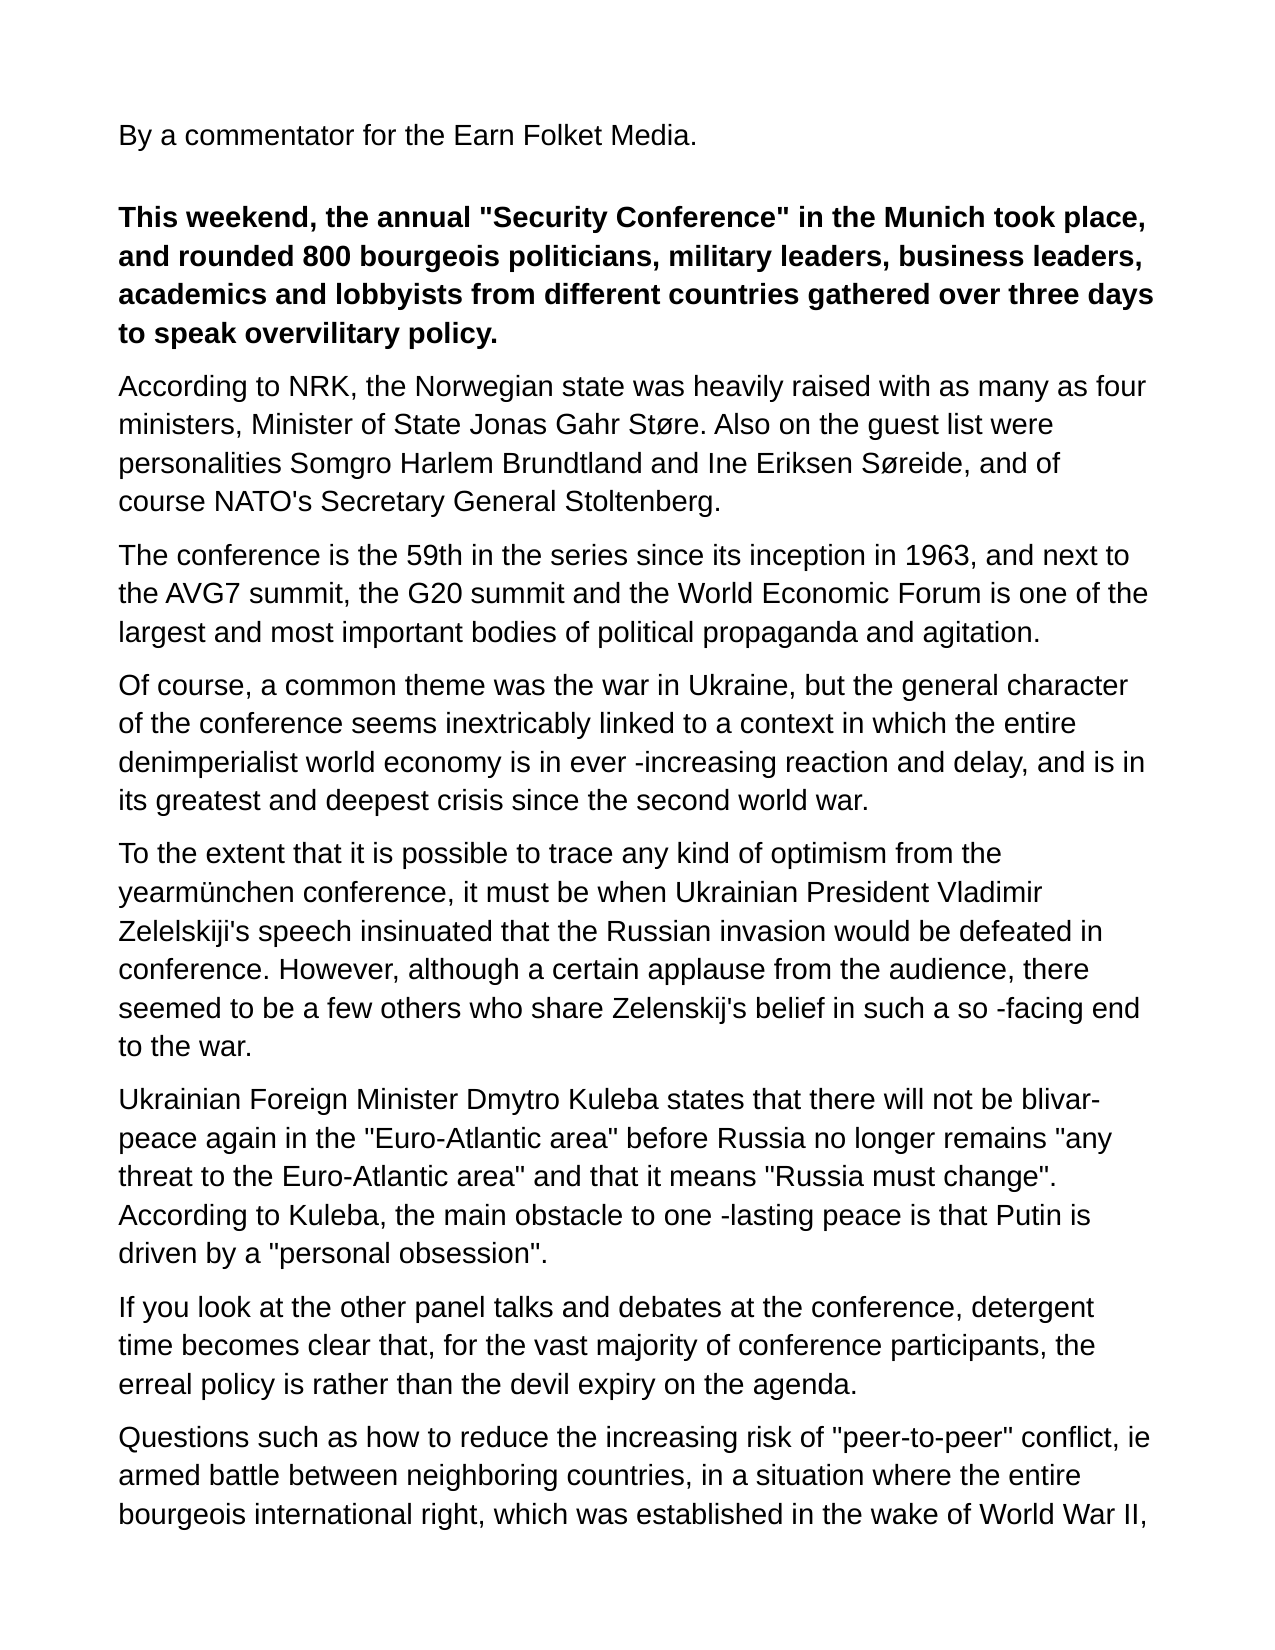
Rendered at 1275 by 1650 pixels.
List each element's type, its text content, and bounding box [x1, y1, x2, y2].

text Of course, a common theme was the war in Ukraine, but the general character of the conference seems inextricably linked to a context in which the entire denimperialist world economy is in ever -increasing reaction and delay, and is in its greatest and deepest crisis since the second world war. [118, 668, 1157, 817]
text The conference is the 59th in the series since its inception in 1963, and next to the AVG7 summit, the G20 summit and the World Economic Forum is one of the largest and most important bodies of political propaganda and agitation. [118, 537, 1157, 648]
text Questions such as how to reduce the increasing risk of "peer-to-peer" conflict, ie armed battle between neighboring countries, in a situation where the entire bourgeois international right, which was established in the wake of World War II, [118, 1420, 1157, 1530]
text If you look at the other panel talks and debates at the conference, detergent time becomes clear that, for the vast majority of conference participants, the erreal policy is rather than the devil expiry on the agenda. [118, 1289, 1157, 1400]
text Ukrainian Foreign Minister Dmytro Kuleba states that there will not be blivar-peace again in the "Euro-Atlantic area" before Russia no longer remains "any threat to the Euro-Atlantic area" and that it means "Russia must change". According to Kuleba, the main obstacle to one -lasting peace is that Putin is driven by a "personal obsession". [118, 1082, 1157, 1270]
text This weekend, the annual "Security Conference" in the Munich took place, and rounded 800 bourgeois politicians, military leaders, business leaders, academics and lobbyists from different countries gathered over three days to speak overvilitary policy. [118, 200, 1157, 349]
text By a commentator for the Earn Folket Media. [118, 118, 1157, 152]
text According to NRK, the Norwegian state was heavily raised with as many as four ministers, Minister of State Jonas Gahr Støre. Also on the guest list were personalities Somgro Harlem Brundtland and Ine Eriksen Søreide, and of course NATO's Secretary General Stoltenberg. [118, 369, 1157, 518]
text To the extent that it is possible to trace any kind of optimism from the yearmünchen conference, it must be when Ukrainian President Vladimir Zelelskiji's speech insinuated that the Russian invasion would be defeated in conference. However, although a certain applause from the audience, there seemed to be a few others who share Zelenskij's belief in such a so -facing end to the war. [118, 836, 1157, 1063]
